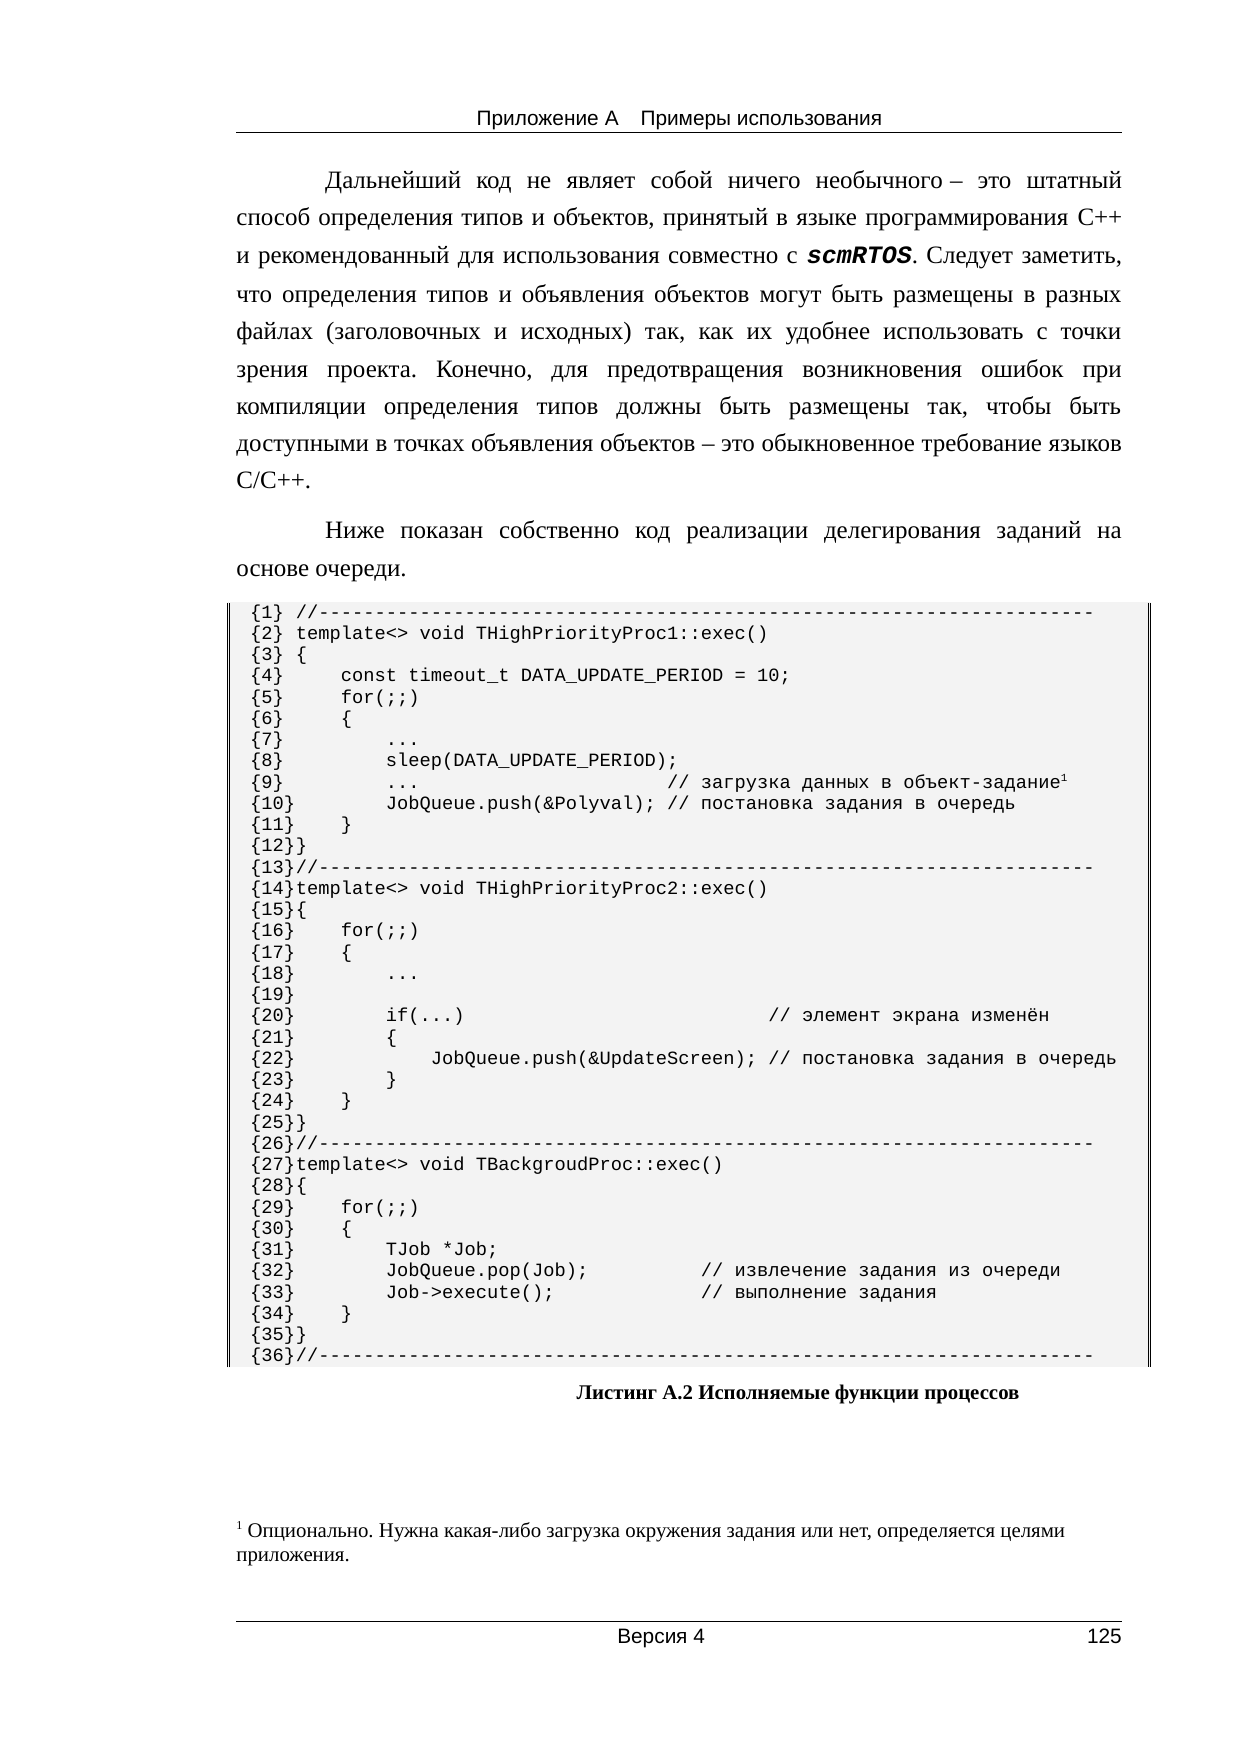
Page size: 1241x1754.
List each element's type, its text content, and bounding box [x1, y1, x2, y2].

list } [230, 1070, 1148, 1091]
list { [230, 900, 1148, 921]
list { [230, 1176, 1148, 1197]
list Job->execute(); // выполнение задания [230, 1282, 1148, 1304]
list } [230, 1304, 1148, 1325]
list } [230, 1325, 1148, 1346]
list //--------------------------------------------------------------------- [230, 857, 1148, 879]
list template<> void THighPriorityProc1::exec() [230, 624, 1148, 645]
text Ниже показан собственно код реализации делегирования заданий на основе очереди. [236, 515, 1122, 581]
list ... [230, 964, 1148, 985]
list ... [230, 730, 1148, 751]
list { [230, 709, 1148, 730]
list template<> void TBackgroudProc::exec() [230, 1155, 1148, 1176]
list ... // загрузка данных в объект-задание [230, 772, 1148, 794]
list for(;;) [230, 1197, 1148, 1219]
list //--------------------------------------------------------------------- [230, 1346, 1148, 1367]
list JobQueue.pop(Job); // извлечение задания из очереди [230, 1261, 1148, 1282]
list sleep(DATA_UPDATE_PERIOD); [230, 751, 1148, 772]
list for(;;) [230, 921, 1148, 942]
list JobQueue.push(&UpdateScreen); // постановка задания в очередь [230, 1049, 1148, 1070]
list const timeout_t DATA_UPDATE_PERIOD = 10; [230, 666, 1148, 687]
list { [230, 942, 1148, 964]
list } [230, 1112, 1148, 1134]
text Дальнейший код не являет собой ничего необычного – это штатный способ определения типов и объектов, принятый в языке программирования С++ и рекомендованный для использования совместно с scmRTOS. Следует заметить, что определения типов и объявления объектов могут быть размещены в разных файлах (заголовочных и исходных) так, как их удобнее использовать с точки зрения проекта. Конечно, для предотвращения возникновения ошибок при компиляции определения типов должны быть размещены так, чтобы быть доступными в точках объявления объектов – это обыкновенное требование языков С/С++. [236, 165, 1122, 494]
list } [230, 1091, 1148, 1112]
list { [230, 1219, 1148, 1240]
list { [230, 645, 1148, 666]
list TJob *Job; [230, 1240, 1148, 1261]
list //--------------------------------------------------------------------- [227, 602, 1148, 624]
list } [230, 815, 1148, 836]
list template<> void THighPriorityProc2::exec() [230, 879, 1148, 900]
list for(;;) [230, 687, 1148, 709]
list if(...) // элемент экрана изменён [230, 1006, 1148, 1027]
list Опционально. Нужна какая-либо загрузка окружения задания или нет, определяется целями приложения. [236, 1518, 1122, 1566]
list { [230, 1027, 1148, 1049]
list } [230, 836, 1148, 857]
list JobQueue.push(&Polyval); // постановка задания в очередь [230, 794, 1148, 815]
text Листинг A.2 Исполняемые функции процессов [474, 1380, 1122, 1404]
list //--------------------------------------------------------------------- [230, 1134, 1148, 1155]
